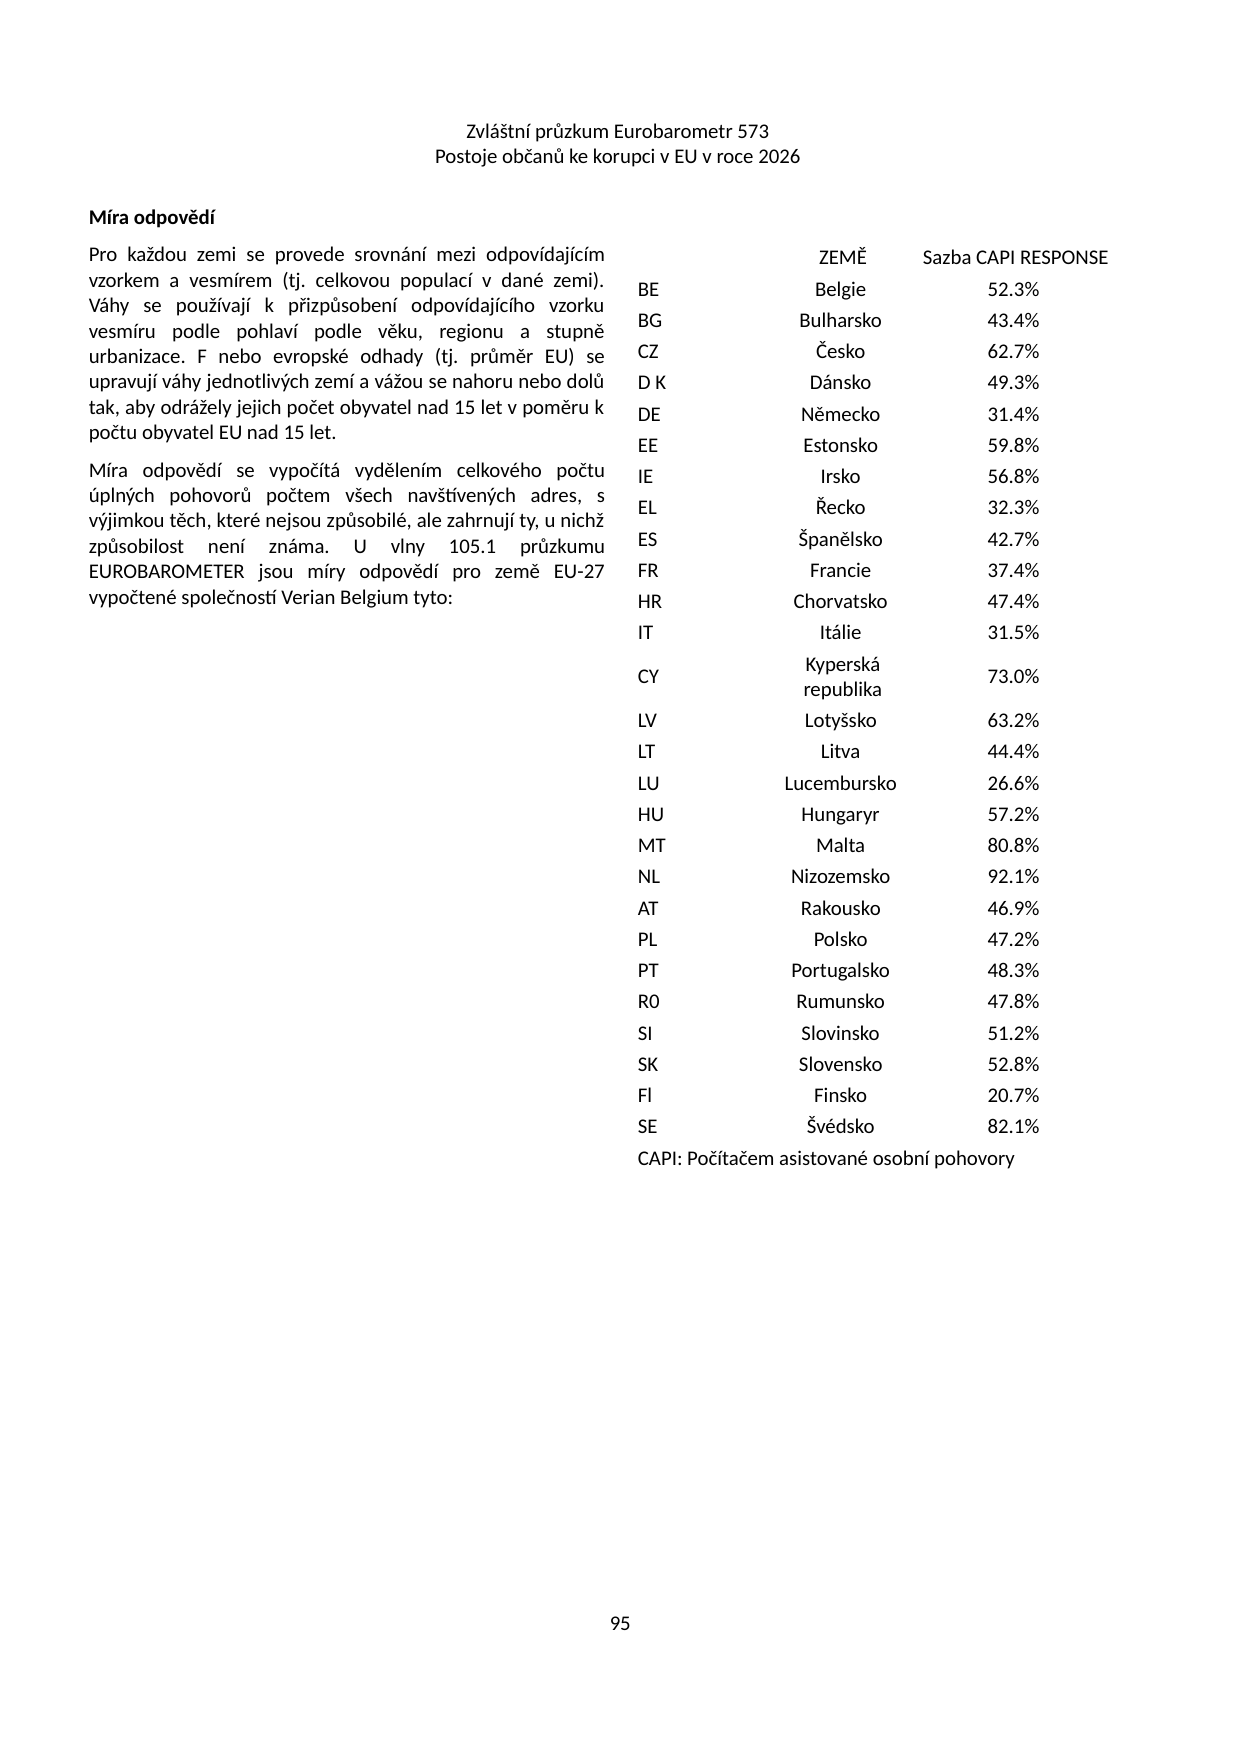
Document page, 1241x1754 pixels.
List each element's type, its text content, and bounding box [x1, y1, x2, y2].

table_cell Lotyšsko [774, 705, 912, 736]
table_cell 37.4% [912, 554, 1119, 585]
table_cell LV [635, 705, 773, 736]
table_cell Řecko [774, 492, 912, 523]
table_cell 31.5% [912, 617, 1119, 648]
table_cell 47.2% [912, 923, 1119, 954]
table_cell Německo [774, 398, 912, 429]
table_cell CAPI: Počítačem asistované osobní pohovory [635, 1142, 1119, 1173]
table_cell Estonsko [774, 429, 912, 460]
table_cell IT [635, 617, 773, 648]
table_cell 51.2% [912, 1017, 1119, 1048]
table_cell LT [635, 736, 773, 767]
table_cell EE [635, 429, 773, 460]
table_cell PT [635, 955, 773, 986]
table_cell EL [635, 492, 773, 523]
table_cell Irsko [774, 460, 912, 492]
table_cell Malta [774, 830, 912, 861]
table_cell Kyperská republika [774, 648, 912, 704]
table_cell Belgie [774, 273, 912, 304]
table_cell 20.7% [912, 1080, 1119, 1111]
table_cell 52.3% [912, 273, 1119, 304]
table_cell 43.4% [912, 304, 1119, 335]
table_cell Francie [774, 554, 912, 585]
table_cell Nizozemsko [774, 861, 912, 892]
table_cell Švédsko [774, 1111, 912, 1142]
table_cell 62.7% [912, 335, 1119, 367]
table_cell PL [635, 923, 773, 954]
table_cell MT [635, 830, 773, 861]
table_cell Slovensko [774, 1048, 912, 1079]
text Míra odpovědí [88, 204, 605, 230]
table_cell SK [635, 1048, 773, 1079]
table_cell Fl [635, 1080, 773, 1111]
table_cell 57.2% [912, 798, 1119, 829]
table_header ZEMĚ [774, 242, 912, 273]
table_cell 48.3% [912, 955, 1119, 986]
table_cell 47.4% [912, 585, 1119, 617]
table_cell Lucembursko [774, 767, 912, 798]
table_cell D K [635, 367, 773, 398]
table_cell Rumunsko [774, 986, 912, 1017]
table_cell Portugalsko [774, 955, 912, 986]
table_cell Česko [774, 335, 912, 367]
table_cell Polsko [774, 923, 912, 954]
table_cell 52.8% [912, 1048, 1119, 1079]
table_cell 26.6% [912, 767, 1119, 798]
table_cell 47.8% [912, 986, 1119, 1017]
table_cell 32.3% [912, 492, 1119, 523]
table_cell 92.1% [912, 861, 1119, 892]
table_header Sazba CAPI RESPONSE [912, 242, 1119, 273]
table_cell DE [635, 398, 773, 429]
table_cell R0 [635, 986, 773, 1017]
table_cell 49.3% [912, 367, 1119, 398]
table_header [635, 242, 773, 273]
table_cell BE [635, 273, 773, 304]
table_cell CZ [635, 335, 773, 367]
table_cell 31.4% [912, 398, 1119, 429]
text Pro každou zemi se provede srovnání mezi odpovídajícím vzorkem a vesmírem (tj. celkovou populací v dané zemi). Váhy se používají k přizpůsobení odpovídajícího vzorku vesmíru podle pohlaví podle věku, regionu a stupně urbanizace. F nebo evropské odhady (tj. průměr EU) se upravují váhy jednotlivých zemí a vážou se nahoru nebo dolů tak, aby odrážely jejich počet obyvatel nad 15 let v poměru k počtu obyvatel EU nad 15 let. [88, 242, 605, 445]
table_cell 82.1% [912, 1111, 1119, 1142]
table_cell BG [635, 304, 773, 335]
table_cell 59.8% [912, 429, 1119, 460]
table_cell 73.0% [912, 648, 1119, 704]
table_cell Itálie [774, 617, 912, 648]
table_cell Chorvatsko [774, 585, 912, 617]
table_cell Rakousko [774, 892, 912, 923]
table_cell 46.9% [912, 892, 1119, 923]
table_cell ES [635, 523, 773, 554]
table_cell Bulharsko [774, 304, 912, 335]
table_cell LU [635, 767, 773, 798]
table_cell Hungaryr [774, 798, 912, 829]
table_cell CY [635, 648, 773, 704]
table_cell NL [635, 861, 773, 892]
table_cell 80.8% [912, 830, 1119, 861]
table_cell 44.4% [912, 736, 1119, 767]
text Míra odpovědí se vypočítá vydělením celkového počtu úplných pohovorů počtem všech navštívených adres, s výjimkou těch, které nejsou způsobilé, ale zahrnují ty, u nichž způsobilost není známa. U vlny 105.1 průzkumu EUROBAROMETER jsou míry odpovědí pro země EU-27 vypočtené společností Verian Belgium tyto: [88, 457, 605, 609]
table_cell FR [635, 554, 773, 585]
table_cell SI [635, 1017, 773, 1048]
table_cell AT [635, 892, 773, 923]
table_cell HR [635, 585, 773, 617]
table_cell IE [635, 460, 773, 492]
table_cell Dánsko [774, 367, 912, 398]
table_cell Slovinsko [774, 1017, 912, 1048]
table_cell 56.8% [912, 460, 1119, 492]
table_cell 42.7% [912, 523, 1119, 554]
table_cell 63.2% [912, 705, 1119, 736]
table_cell Finsko [774, 1080, 912, 1111]
table_cell HU [635, 798, 773, 829]
table_cell Španělsko [774, 523, 912, 554]
table_cell Litva [774, 736, 912, 767]
table_cell SE [635, 1111, 773, 1142]
